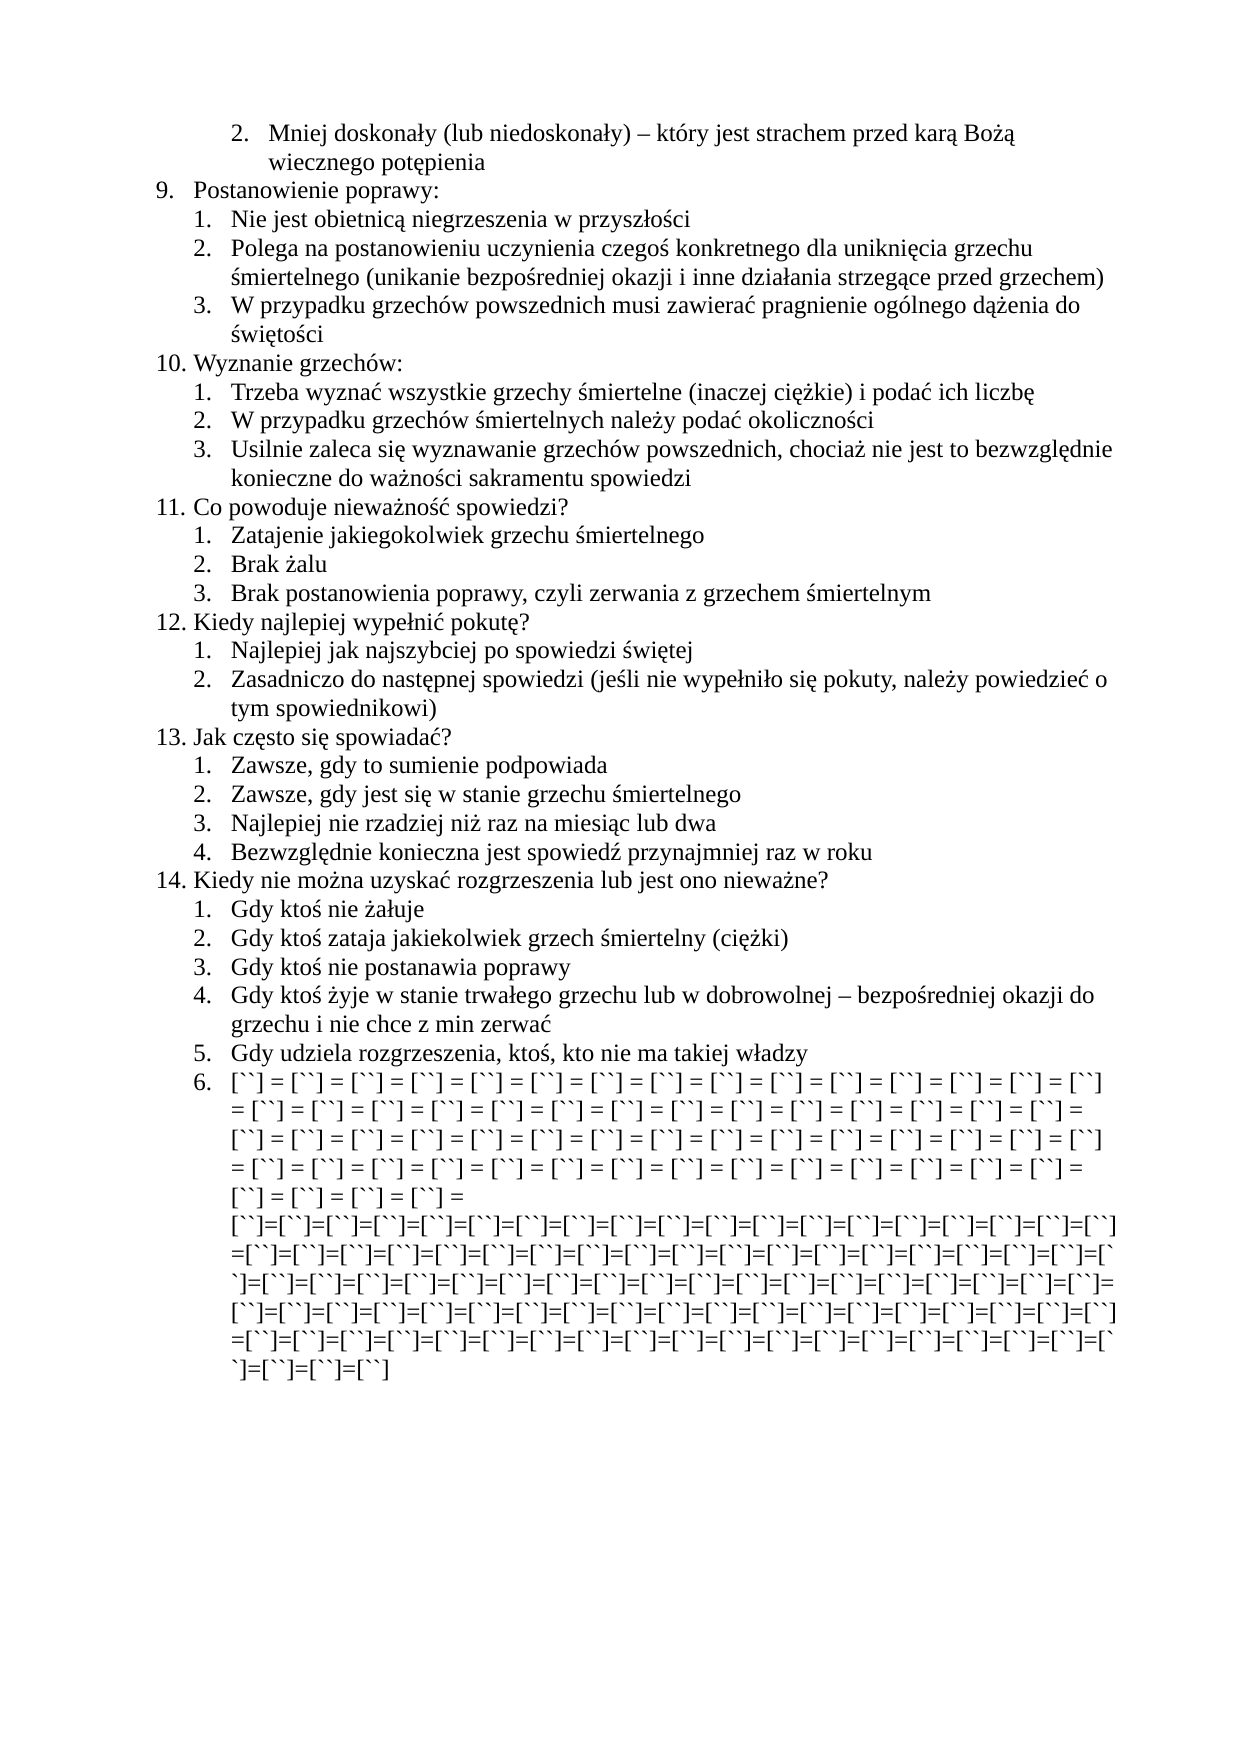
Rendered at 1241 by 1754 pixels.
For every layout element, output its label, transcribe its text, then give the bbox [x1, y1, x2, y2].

list Gdy ktoś nie postanawia poprawy [193, 952, 1122, 981]
list Najlepiej jak najszybciej po spowiedzi świętej [193, 636, 1122, 664]
list Kiedy nie można uzyskać rozgrzeszenia lub jest ono nieważne? [156, 866, 1122, 894]
list Zawsze, gdy jest się w stanie grzechu śmiertelnego [193, 779, 1122, 808]
list Brak żalu [193, 549, 1122, 578]
list Postanowienie poprawy: [156, 176, 1122, 204]
list Nie jest obietnicą niegrzeszenia w przyszłości [193, 204, 1122, 233]
list Zatajenie jakiegokolwiek grzechu śmiertelnego [193, 521, 1122, 549]
list Kiedy najlepiej wypełnić pokutę? [156, 607, 1122, 636]
list Gdy ktoś zataja jakiekolwiek grzech śmiertelny (ciężki) [193, 923, 1122, 952]
list Najlepiej nie rzadziej niż raz na miesiąc lub dwa [193, 808, 1122, 837]
list Trzeba wyznać wszystkie grzechy śmiertelne (inaczej ciężkie) i podać ich liczbę [193, 377, 1122, 406]
list [``] = [``] = [``] = [``] = [``] = [``] = [``] = [``] = [``] = [``] = [``] = [``] = [``] = [``] = [``] = [``] = [``] = [``] = [``] = [``] = [``] = [``] = [``] = [``] = [``] = [``] = [``] = [``] = [``] = [``] = [``] = [``] = [``] = [``] = [``] = [``] = [``] = [``] = [``] = [``] = [``] = [``] = [``] = [``] = [``] = [``] = [``] = [``] = [``] = [``] = [``] = [``] = [``] = [``] = [``] = [``] = [``] = [``] = [``] = [``] = [``] = [``] = [``]=[``]=[``]=[``]=[``]=[``]=[``]=[``]=[``]=[``]=[``]=[``]=[``]=[``]=[``]=[``]=[``]=[``]=[``]=[``]=[``]=[``]=[``]=[``]=[``]=[``]=[``]=[``]=[``]=[``]=[``]=[``]=[``]=[``]=[``]=[``]=[``]=[``]=[``]=[``]=[``]=[``]=[``]=[``]=[``]=[``]=[``]=[``]=[``]=[``]=[``]=[``]=[``]=[``]=[``]=[``]=[``]=[``]=[``]=[``]=[``]=[``]=[``]=[``]=[``]=[``]=[``]=[``]=[``]=[``]=[``]=[``]=[``]=[``]=[``]=[``]=[``]=[``]=[``]=[``]=[``]=[``]=[``]=[``]=[``]=[``]=[``]=[``]=[``]=[``]=[``]=[``]=[``]=[``]=[``]=[``]=[``] [193, 1067, 1122, 1383]
list Gdy ktoś nie żałuje [193, 894, 1122, 923]
list Zasadniczo do następnej spowiedzi (jeśli nie wypełniło się pokuty, należy powiedzieć o tym spowiednikowi) [193, 664, 1122, 722]
list Polega na postanowieniu uczynienia czegoś konkretnego dla uniknięcia grzechu śmiertelnego (unikanie bezpośredniej okazji i inne działania strzegące przed grzechem) [193, 233, 1122, 291]
list Bezwzględnie konieczna jest spowiedź przynajmniej raz w roku [193, 837, 1122, 866]
list Jak często się spowiadać? [156, 722, 1122, 751]
list Gdy ktoś żyje w stanie trwałego grzechu lub w dobrowolnej – bezpośredniej okazji do grzechu i nie chce z min zerwać [193, 981, 1122, 1038]
list Zawsze, gdy to sumienie podpowiada [193, 751, 1122, 779]
list Usilnie zaleca się wyznawanie grzechów powszednich, chociaż nie jest to bezwzględnie konieczne do ważności sakramentu spowiedzi [193, 434, 1122, 492]
list Brak postanowienia poprawy, czyli zerwania z grzechem śmiertelnym [193, 578, 1122, 607]
list W przypadku grzechów śmiertelnych należy podać okoliczności [193, 406, 1122, 434]
list W przypadku grzechów powszednich musi zawierać pragnienie ogólnego dążenia do świętości [193, 291, 1122, 348]
list Co powoduje nieważność spowiedzi? [156, 492, 1122, 521]
list Wyznanie grzechów: [156, 348, 1122, 377]
list Gdy udziela rozgrzeszenia, ktoś, kto nie ma takiej władzy [193, 1038, 1122, 1067]
list Mniej doskonały (lub niedoskonały) – który jest strachem przed karą Bożą wiecznego potępienia [231, 118, 1122, 176]
